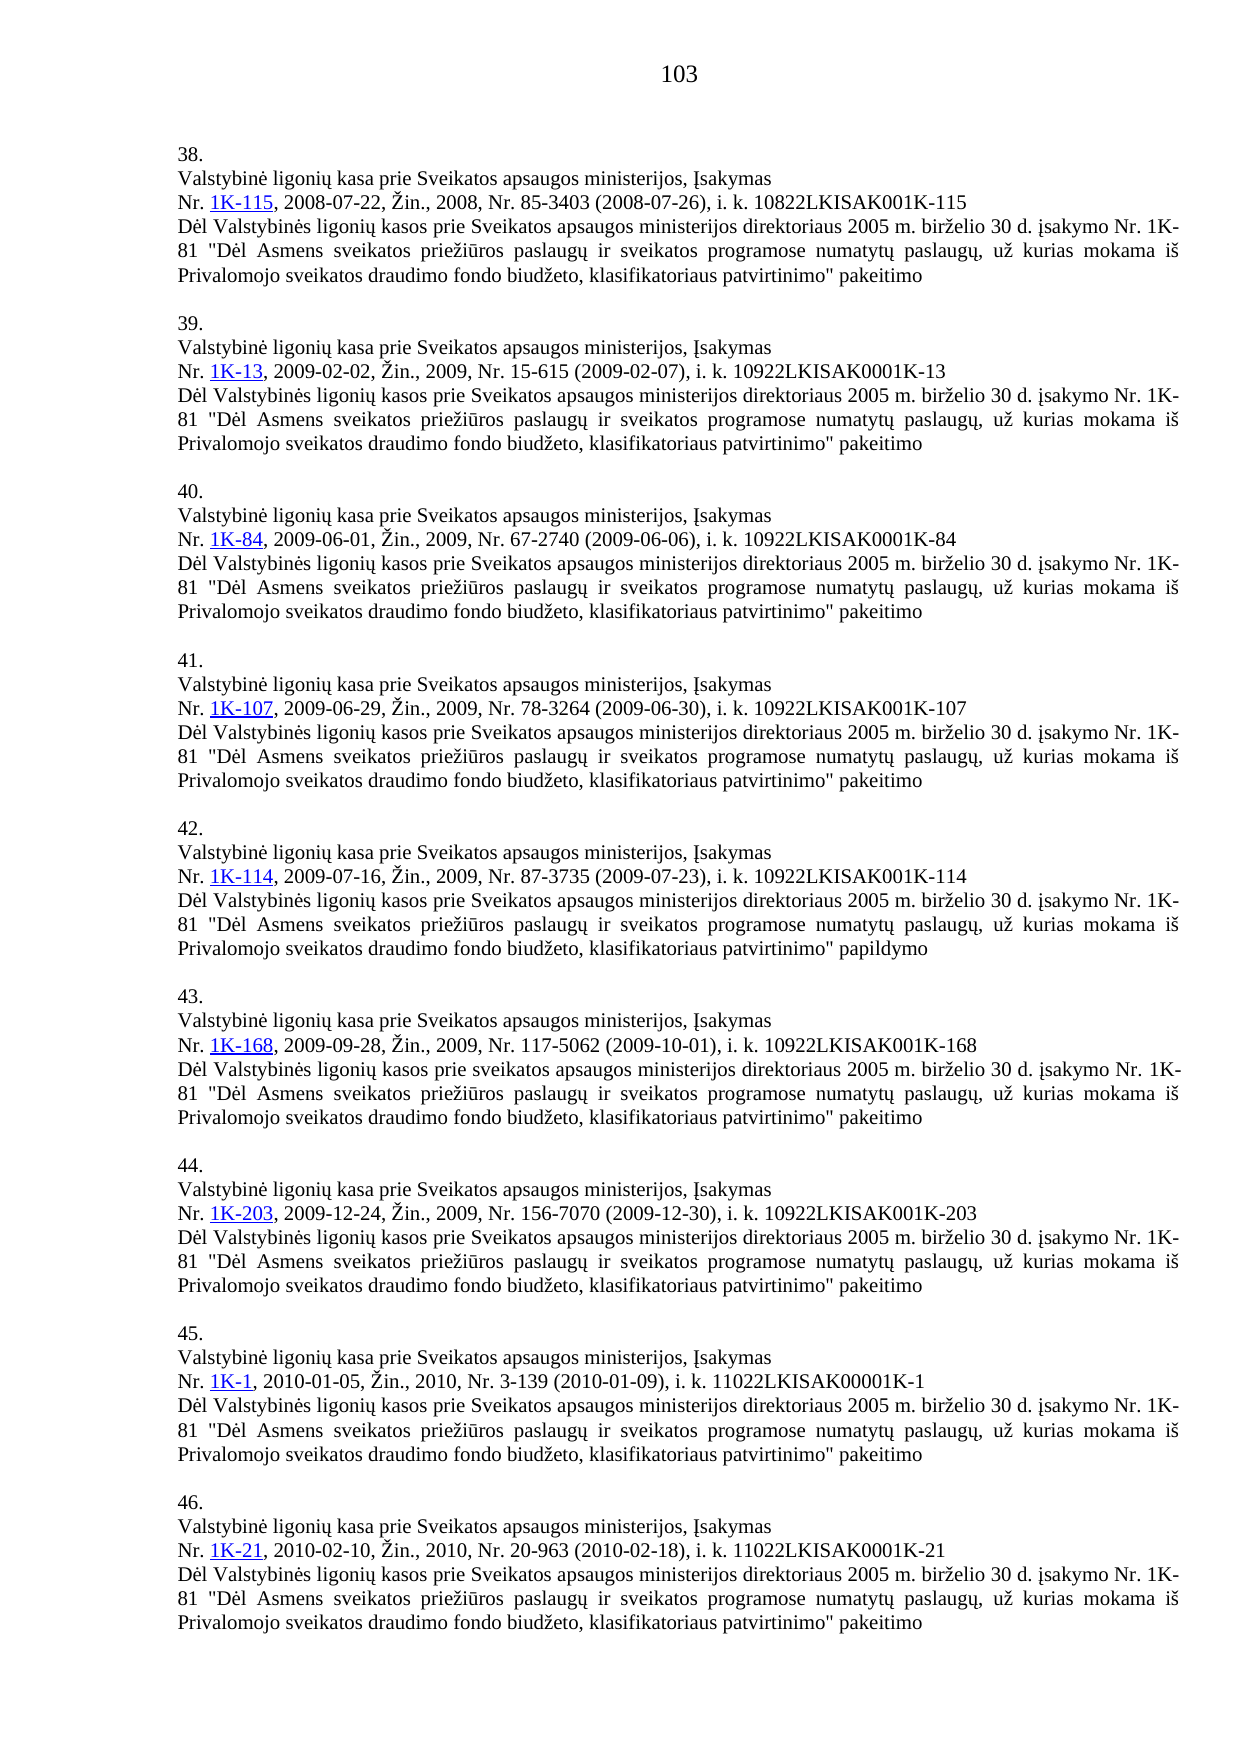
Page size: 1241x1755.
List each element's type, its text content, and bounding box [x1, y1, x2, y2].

text 42. [177, 816, 1181, 840]
text Nr. 1K-13, 2009-02-02, Žin., 2009, Nr. 15-615 (2009-02-07), i. k. 10922LKISAK0001K-13 [177, 359, 1181, 383]
text 43. [177, 984, 1181, 1008]
text Valstybinė ligonių kasa prie Sveikatos apsaugos ministerijos, Įsakymas [177, 166, 1181, 190]
text Valstybinė ligonių kasa prie Sveikatos apsaugos ministerijos, Įsakymas [177, 672, 1181, 696]
text Nr. 1K-1, 2010-01-05, Žin., 2010, Nr. 3-139 (2010-01-09), i. k. 11022LKISAK00001K-1 [177, 1369, 1181, 1393]
text Nr. 1K-84, 2009-06-01, Žin., 2009, Nr. 67-2740 (2009-06-06), i. k. 10922LKISAK0001K-84 [177, 527, 1181, 551]
text 45. [177, 1321, 1181, 1345]
text Dėl Valstybinės ligonių kasos prie Sveikatos apsaugos ministerijos direktoriaus 2005 m. birželio 30 d. įsakymo Nr. 1K-81 "Dėl Asmens sveikatos priežiūros paslaugų ir sveikatos programose numatytų paslaugų, už kurias mokama iš Privalomojo sveikatos draudimo fondo biudžeto, klasifikatoriaus patvirtinimo" papildymo [177, 888, 1181, 960]
text Nr. 1K-115, 2008-07-22, Žin., 2008, Nr. 85-3403 (2008-07-26), i. k. 10822LKISAK001K-115 [177, 190, 1181, 214]
text Valstybinė ligonių kasa prie Sveikatos apsaugos ministerijos, Įsakymas [177, 840, 1181, 864]
text 44. [177, 1153, 1181, 1177]
text Valstybinė ligonių kasa prie Sveikatos apsaugos ministerijos, Įsakymas [177, 1008, 1181, 1032]
text Dėl Valstybinės ligonių kasos prie Sveikatos apsaugos ministerijos direktoriaus 2005 m. birželio 30 d. įsakymo Nr. 1K-81 "Dėl Asmens sveikatos priežiūros paslaugų ir sveikatos programose numatytų paslaugų, už kurias mokama iš Privalomojo sveikatos draudimo fondo biudžeto, klasifikatoriaus patvirtinimo" pakeitimo [177, 551, 1181, 623]
text Nr. 1K-114, 2009-07-16, Žin., 2009, Nr. 87-3735 (2009-07-23), i. k. 10922LKISAK001K-114 [177, 864, 1181, 888]
text 38. [177, 142, 1181, 166]
text Valstybinė ligonių kasa prie Sveikatos apsaugos ministerijos, Įsakymas [177, 1177, 1181, 1201]
text 40. [177, 479, 1181, 503]
text Nr. 1K-168, 2009-09-28, Žin., 2009, Nr. 117-5062 (2009-10-01), i. k. 10922LKISAK001K-168 [177, 1032, 1181, 1057]
text Nr. 1K-21, 2010-02-10, Žin., 2010, Nr. 20-963 (2010-02-18), i. k. 11022LKISAK0001K-21 [177, 1538, 1181, 1562]
text Valstybinė ligonių kasa prie Sveikatos apsaugos ministerijos, Įsakymas [177, 503, 1181, 527]
text Dėl Valstybinės ligonių kasos prie Sveikatos apsaugos ministerijos direktoriaus 2005 m. birželio 30 d. įsakymo Nr. 1K-81 "Dėl Asmens sveikatos priežiūros paslaugų ir sveikatos programose numatytų paslaugų, už kurias mokama iš Privalomojo sveikatos draudimo fondo biudžeto, klasifikatoriaus patvirtinimo" pakeitimo [177, 720, 1181, 792]
text Dėl Valstybinės ligonių kasos prie Sveikatos apsaugos ministerijos direktoriaus 2005 m. birželio 30 d. įsakymo Nr. 1K-81 "Dėl Asmens sveikatos priežiūros paslaugų ir sveikatos programose numatytų paslaugų, už kurias mokama iš Privalomojo sveikatos draudimo fondo biudžeto, klasifikatoriaus patvirtinimo" pakeitimo [177, 1562, 1181, 1634]
text Dėl Valstybinės ligonių kasos prie Sveikatos apsaugos ministerijos direktoriaus 2005 m. birželio 30 d. įsakymo Nr. 1K-81 "Dėl Asmens sveikatos priežiūros paslaugų ir sveikatos programose numatytų paslaugų, už kurias mokama iš Privalomojo sveikatos draudimo fondo biudžeto, klasifikatoriaus patvirtinimo" pakeitimo [177, 1393, 1181, 1466]
text Dėl Valstybinės ligonių kasos prie Sveikatos apsaugos ministerijos direktoriaus 2005 m. birželio 30 d. įsakymo Nr. 1K-81 "Dėl Asmens sveikatos priežiūros paslaugų ir sveikatos programose numatytų paslaugų, už kurias mokama iš Privalomojo sveikatos draudimo fondo biudžeto, klasifikatoriaus patvirtinimo" pakeitimo [177, 1225, 1181, 1297]
text Nr. 1K-107, 2009-06-29, Žin., 2009, Nr. 78-3264 (2009-06-30), i. k. 10922LKISAK001K-107 [177, 696, 1181, 720]
text Valstybinė ligonių kasa prie Sveikatos apsaugos ministerijos, Įsakymas [177, 335, 1181, 359]
text Dėl Valstybinės ligonių kasos prie sveikatos apsaugos ministerijos direktoriaus 2005 m. birželio 30 d. įsakymo Nr. 1K-81 "Dėl Asmens sveikatos priežiūros paslaugų ir sveikatos programose numatytų paslaugų, už kurias mokama iš Privalomojo sveikatos draudimo fondo biudžeto, klasifikatoriaus patvirtinimo" pakeitimo [177, 1057, 1181, 1129]
text Nr. 1K-203, 2009-12-24, Žin., 2009, Nr. 156-7070 (2009-12-30), i. k. 10922LKISAK001K-203 [177, 1201, 1181, 1225]
text Dėl Valstybinės ligonių kasos prie Sveikatos apsaugos ministerijos direktoriaus 2005 m. birželio 30 d. įsakymo Nr. 1K-81 "Dėl Asmens sveikatos priežiūros paslaugų ir sveikatos programose numatytų paslaugų, už kurias mokama iš Privalomojo sveikatos draudimo fondo biudžeto, klasifikatoriaus patvirtinimo" pakeitimo [177, 214, 1181, 287]
text Dėl Valstybinės ligonių kasos prie Sveikatos apsaugos ministerijos direktoriaus 2005 m. birželio 30 d. įsakymo Nr. 1K-81 "Dėl Asmens sveikatos priežiūros paslaugų ir sveikatos programose numatytų paslaugų, už kurias mokama iš Privalomojo sveikatos draudimo fondo biudžeto, klasifikatoriaus patvirtinimo" pakeitimo [177, 383, 1181, 455]
text 41. [177, 647, 1181, 672]
text Valstybinė ligonių kasa prie Sveikatos apsaugos ministerijos, Įsakymas [177, 1514, 1181, 1538]
text Valstybinė ligonių kasa prie Sveikatos apsaugos ministerijos, Įsakymas [177, 1345, 1181, 1369]
text 39. [177, 311, 1181, 335]
text 46. [177, 1490, 1181, 1514]
